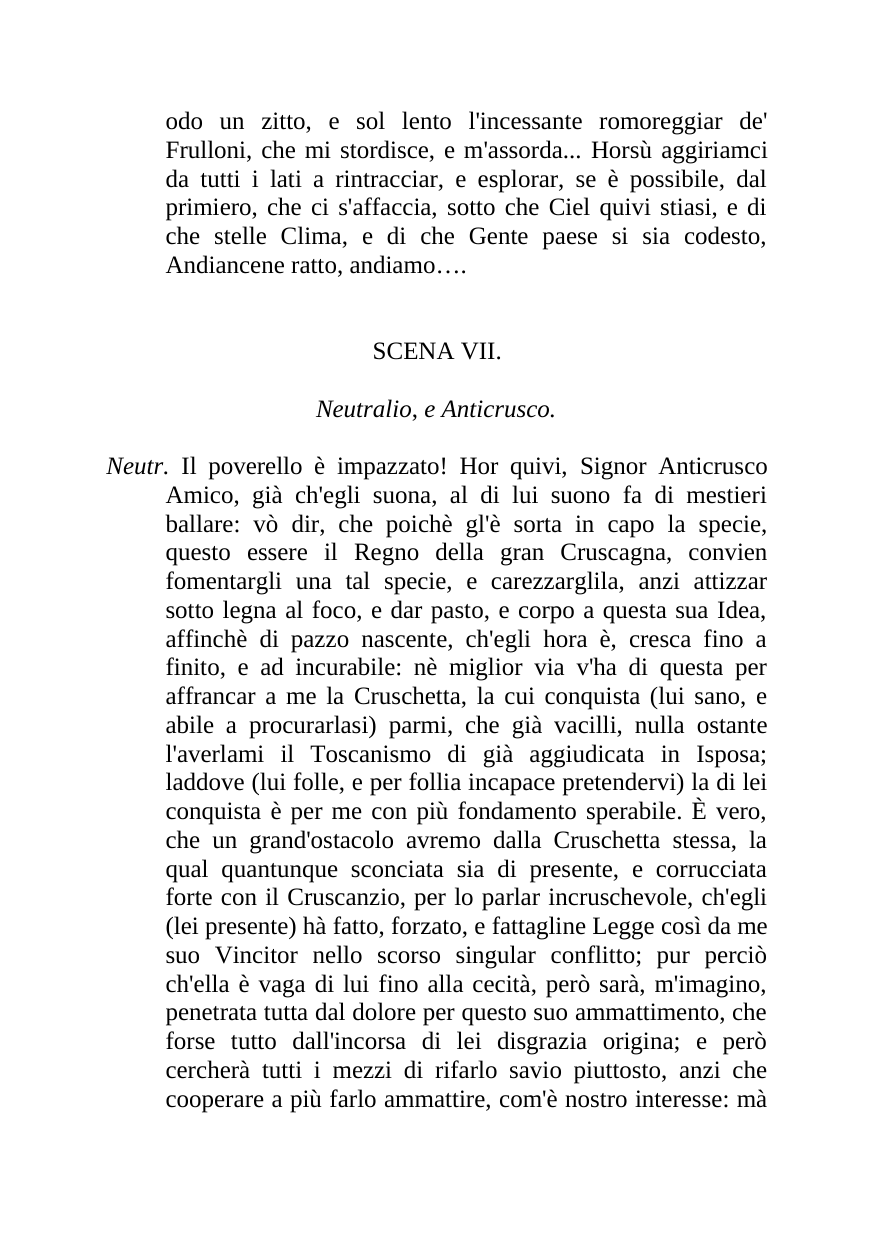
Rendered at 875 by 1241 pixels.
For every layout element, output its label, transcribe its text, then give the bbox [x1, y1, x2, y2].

text Neutralio, e Anticrusco. [106, 394, 768, 422]
text Neutr. Il poverello è impazzato! Hor quivi, Signor Anticrusco Amico, già ch'egli suona, al di lui suono fa di mestieri ballare: vò dir, che poichè gl'è sorta in capo la specie, questo essere il Regno della gran Cruscagna, convien fomentargli una tal specie, e carezzarglila, anzi attizzar sotto legna al foco, e dar pasto, e corpo a questa sua Idea, affinchè di pazzo nascente, ch'egli hora è, cresca fino a finito, e ad incurabile: nè miglior via v'ha di questa per affrancar a me la Cruschetta, la cui conquista (lui sano, e abile a procurarlasi) parmi, che già vacilli, nulla ostante l'averlami il Toscanismo di già aggiudicata in Isposa; laddove (lui folle, e per follia incapace pretendervi) la di lei conquista è per me con più fondamento sperabile. È vero, che un grand'ostacolo avremo dalla Cruschetta stessa, la qual quantunque sconciata sia di presente, e corrucciata forte con il Cruscanzio, per lo parlar incruschevole, ch'egli (lei presente) hà fatto, forzato, e fattagline Legge così da me suo Vincitor nello scorso singular conflitto; pur perciò ch'ella è vaga di lui fino alla cecità, però sarà, m'imagino, penetrata tutta dal dolore per questo suo ammattimento, che forse tutto dall'incorsa di lei disgrazia origina; e però cercherà tutti i mezzi di rifarlo savio piuttosto, anzi che cooperare a più farlo ammattire, com'è nostro interesse: mà [106, 451, 768, 1112]
text odo un zitto, e sol lento l'incessante romoreggiar de' Frulloni, che mi stordisce, e m'assorda... Horsù aggiriamci da tutti i lati a rintracciar, e esplorar, se è possibile, dal primiero, che ci s'affaccia, sotto che Ciel quivi stiasi, e di che stelle Clima, e di che Gente paese si sia codesto, Andiancene ratto, andiamo…. [106, 106, 768, 279]
text SCENA VII. [106, 336, 768, 365]
